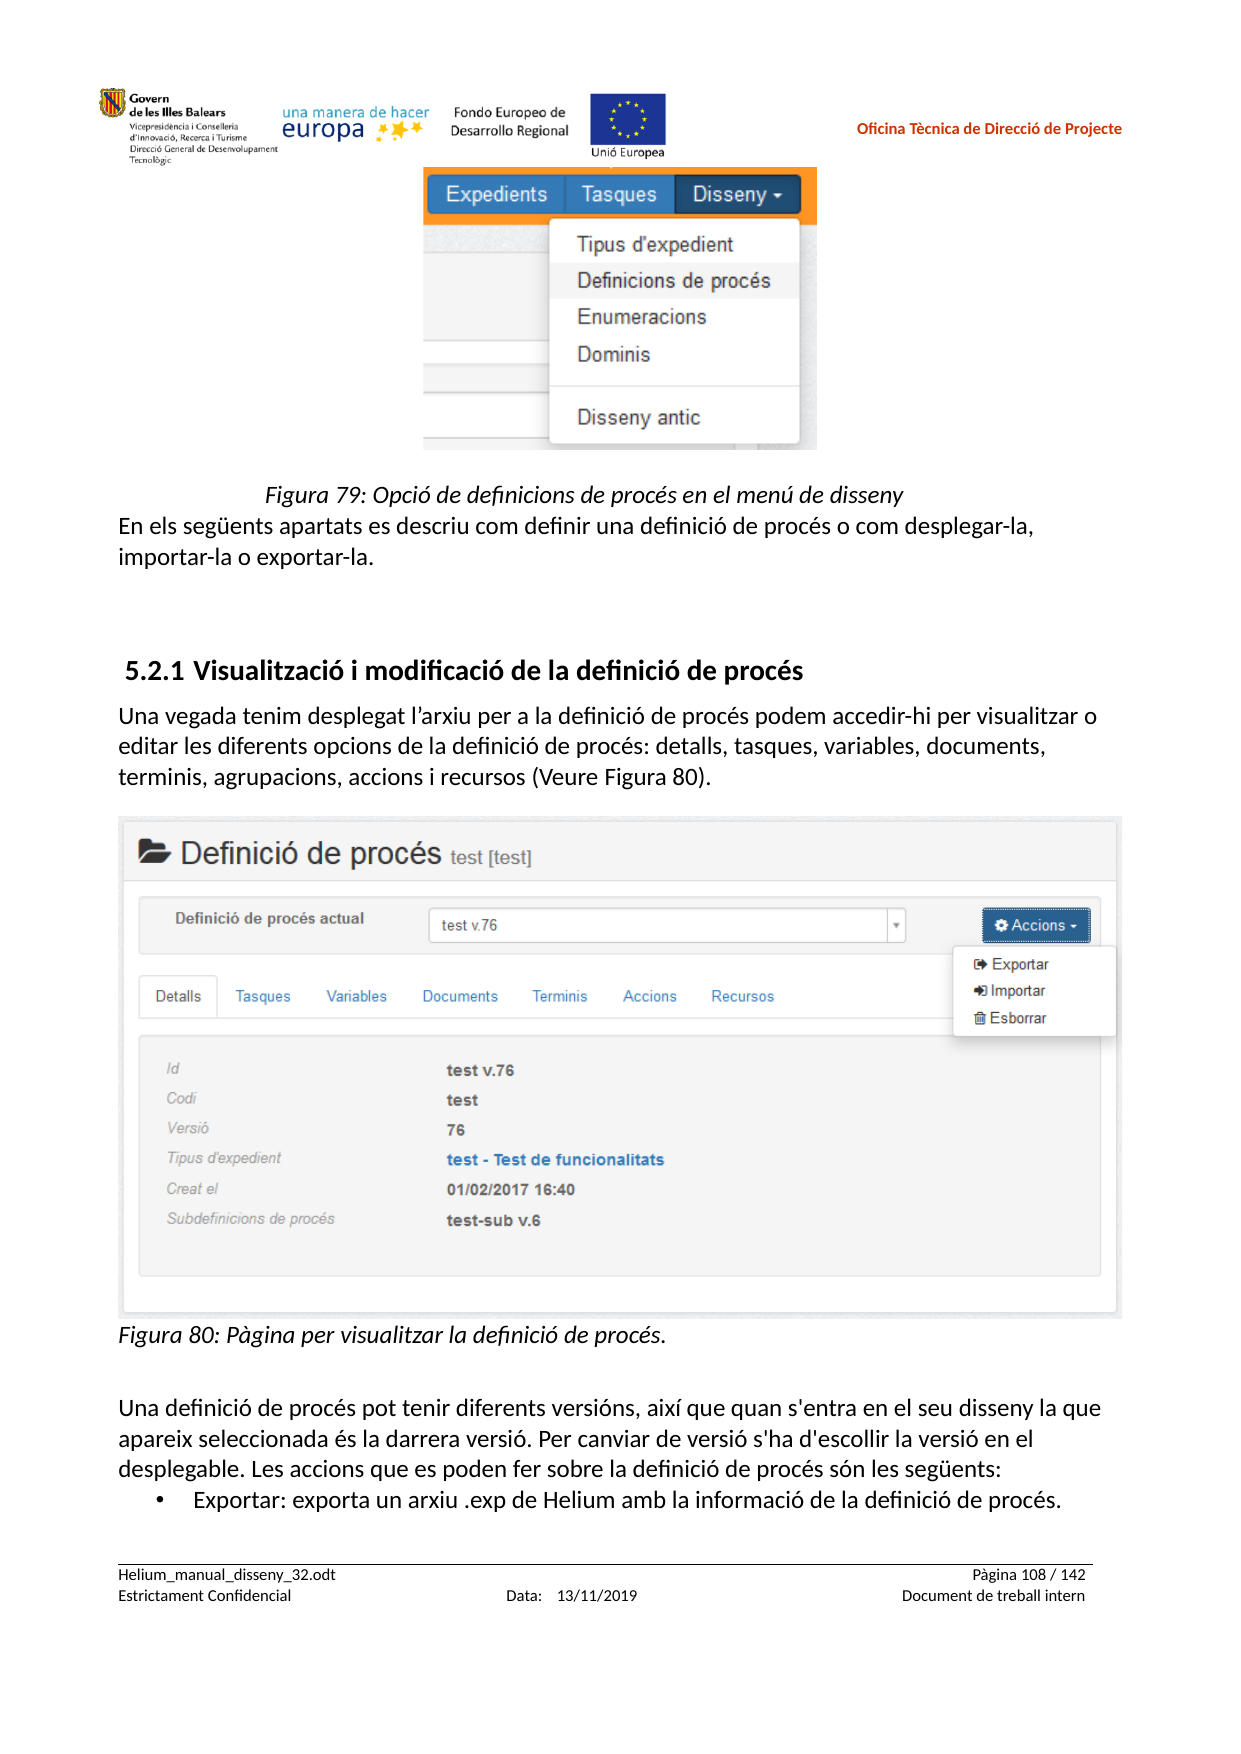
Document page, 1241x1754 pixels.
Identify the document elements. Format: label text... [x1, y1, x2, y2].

text Una vegada tenim desplegat l’arxiu per a la definició de procés podem accedir-hi per visualitzar o editar les diferents opcions de la definició de procés: detalls, tasques, variables, documents, terminis, agrupacions, accions i recursos (Veure Figura 80). [118, 700, 1122, 791]
list Exportar: exporta un arxiu .exp de Helium amb la informació de la definició de procés. [156, 1484, 1122, 1514]
text Figura 79: Opció de definicions de procés en el menú de disseny [265, 450, 975, 510]
picture [118, 816, 1123, 1319]
text Figura 80: Pàgina per visualitzar la definició de procés. [118, 1319, 1122, 1349]
text En els següents apartats es descriu com definir una definició de procés o com desplegar-la, importar-la o exportar-la. [118, 450, 1122, 571]
text Una definició de procés pot tenir diferents versións, així que quan s'entra en el seu disseny la que apareix seleccionada és la darrera versió. Per canviar de versió s'ha d'escollir la versió en el desplegable. Les accions que es poden fer sobre la definició de procés són les següents: [118, 1392, 1122, 1484]
picture [423, 167, 817, 450]
subtitle Visualització i modificació de la definició de procés [118, 652, 1122, 687]
picture [99, 87, 668, 166]
